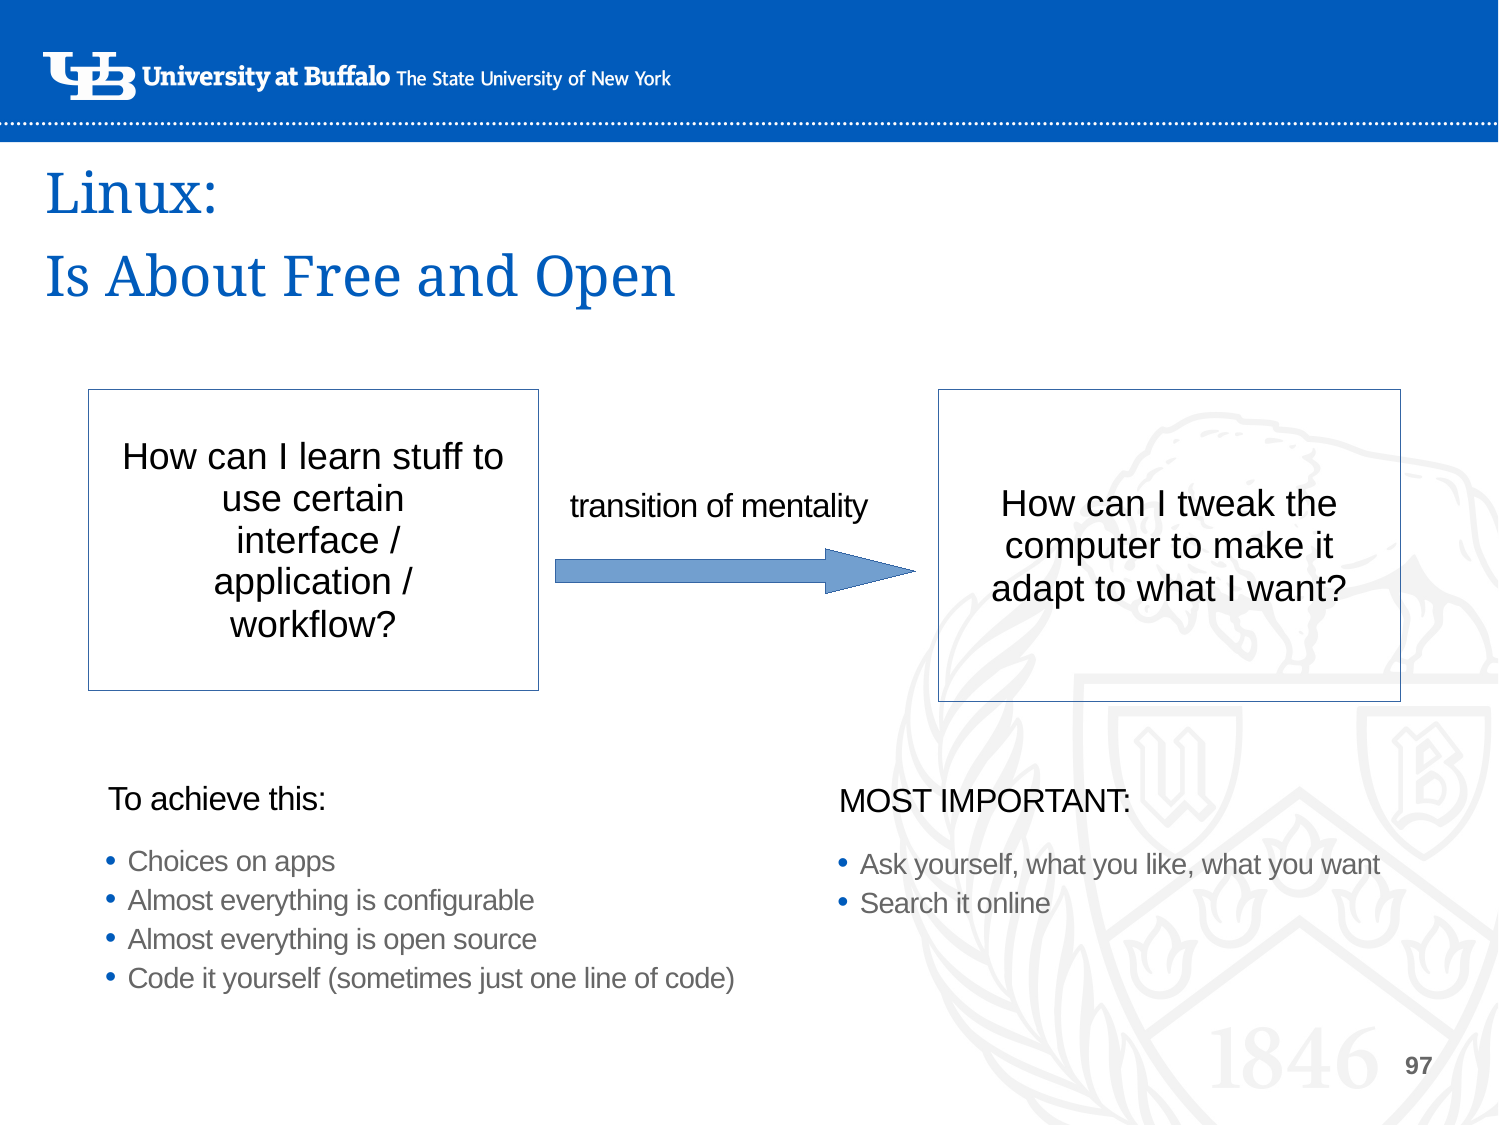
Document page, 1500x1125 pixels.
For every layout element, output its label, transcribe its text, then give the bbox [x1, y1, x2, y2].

text_box transition of mentality [555, 479, 900, 532]
list Ask yourself, what you like, what you want Search it online [807, 842, 1425, 1006]
text_box MOST IMPORTANT: [823, 775, 1185, 865]
picture [0, 0, 1499, 1125]
text_box How can I learn stuff to use certain interface / application / workflow? [88, 389, 539, 691]
text_box How can I tweak the computer to make it adapt to what I want? [938, 389, 1401, 702]
list Choices on apps Almost everything is configurable Almost everything is open source Code it yourself (sometimes just one line of code) [75, 840, 781, 1021]
title Linux: [30, 153, 1387, 233]
title Is About Free and Open [30, 236, 796, 315]
text_box To achieve this: [93, 773, 349, 826]
text_box [555, 548, 916, 594]
